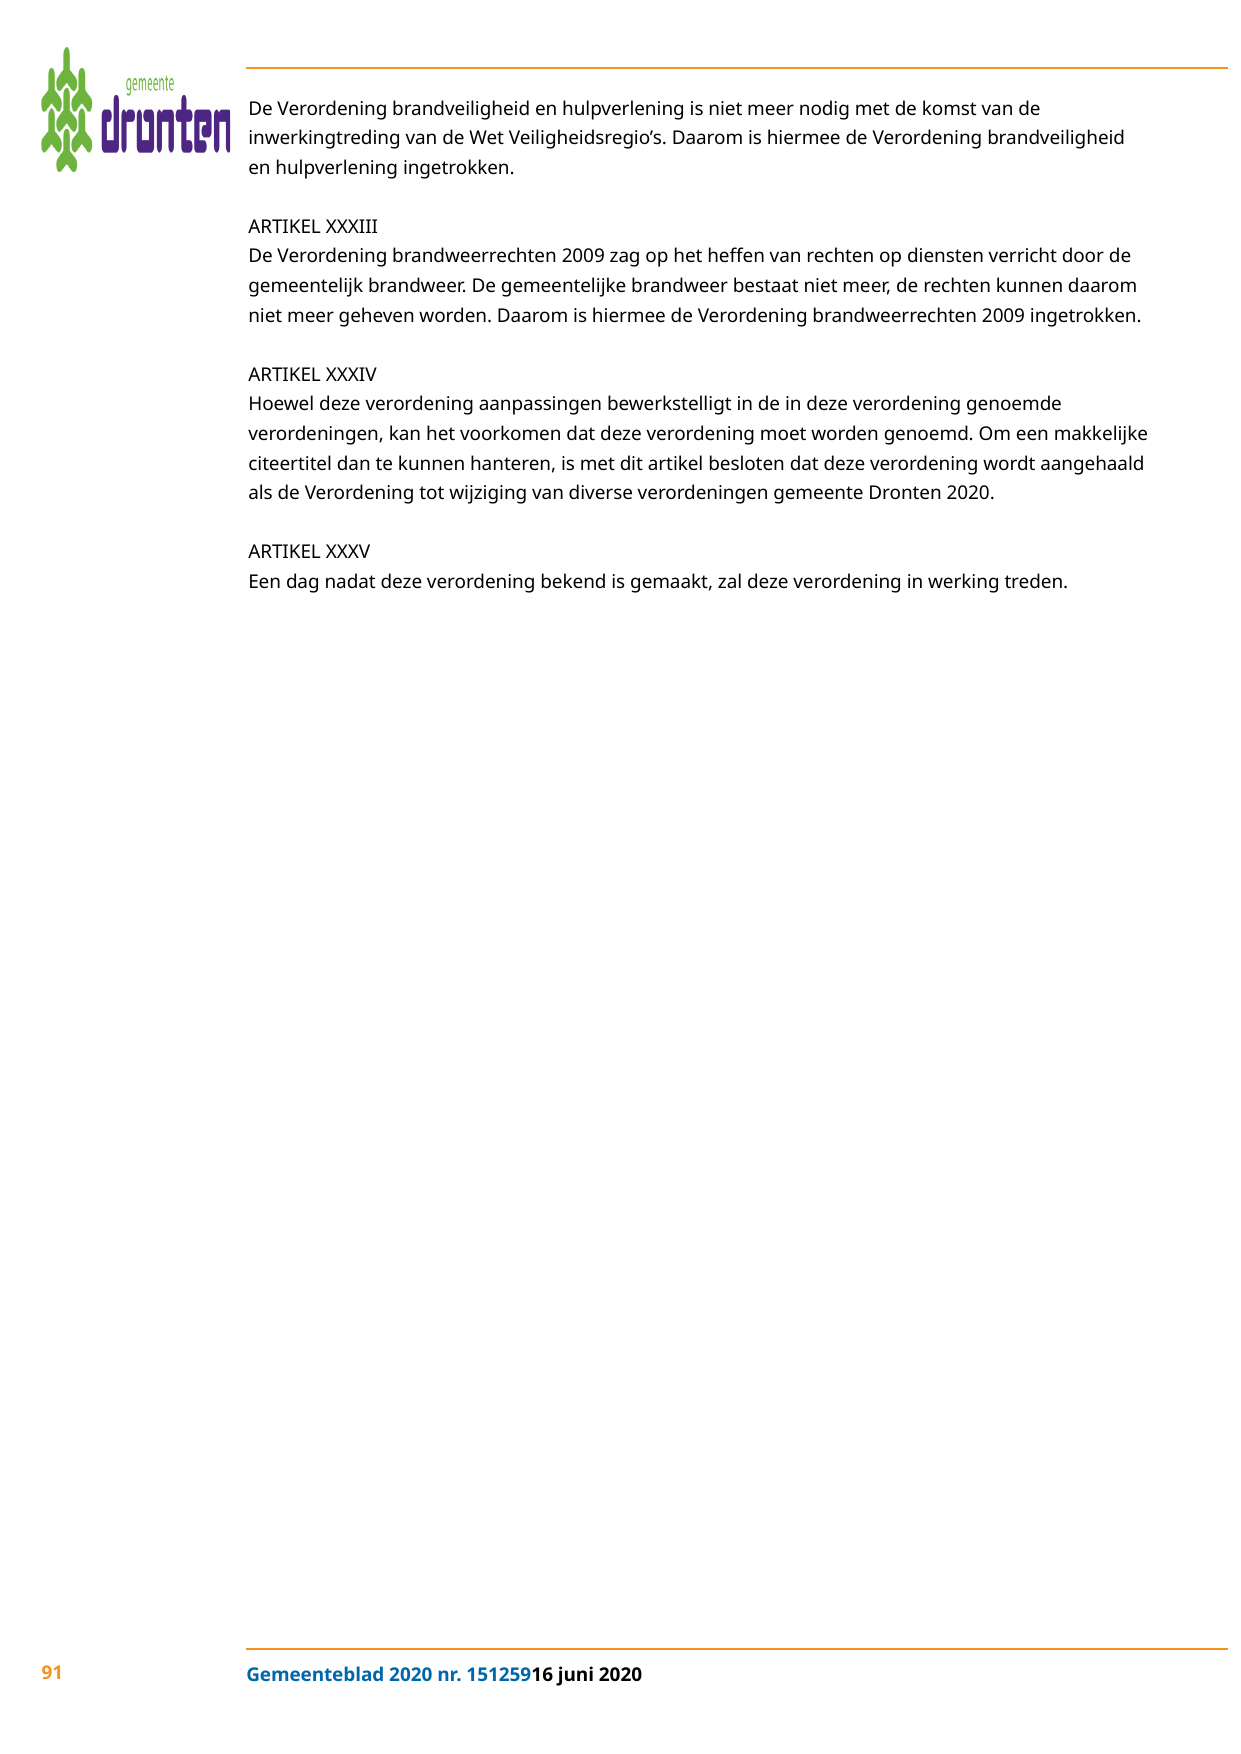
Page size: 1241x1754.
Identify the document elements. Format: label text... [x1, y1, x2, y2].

text De Verordening brandweerrechten 2009 zag op het heffen van rechten op diensten verricht door de gemeentelijk brandweer. De gemeentelijke brandweer bestaat niet meer, de rechten kunnen daarom niet meer geheven worden. Daarom is hiermee de Verordening brandweerrechten 2009 ingetrokken. [248, 243, 1152, 328]
text ARTIKEL XXXIV [248, 361, 1152, 387]
text ARTIKEL XXXV [248, 538, 1152, 564]
picture [41, 47, 231, 172]
text De Verordening brandveiligheid en hulpverlening is niet meer nodig met de komst van de inwerkingtreding van de Wet Veiligheidsregio’s. Daarom is hiermee de Verordening brandveiligheid en hulpverlening ingetrokken. [248, 95, 1152, 180]
text Hoewel deze verordening aanpassingen bewerkstelligt in de in deze verordening genoemde verordeningen, kan het voorkomen dat deze verordening moet worden genoemd. Om een makkelijke citeertitel dan te kunnen hanteren, is met dit artikel besloten dat deze verordening wordt aangehaald als de Verordening tot wijziging van diverse verordeningen gemeente Dronten 2020. [248, 391, 1152, 505]
text ARTIKEL XXXIII [248, 213, 1152, 239]
text Een dag nadat deze verordening bekend is gemaakt, zal deze verordening in werking treden. [248, 568, 1152, 594]
